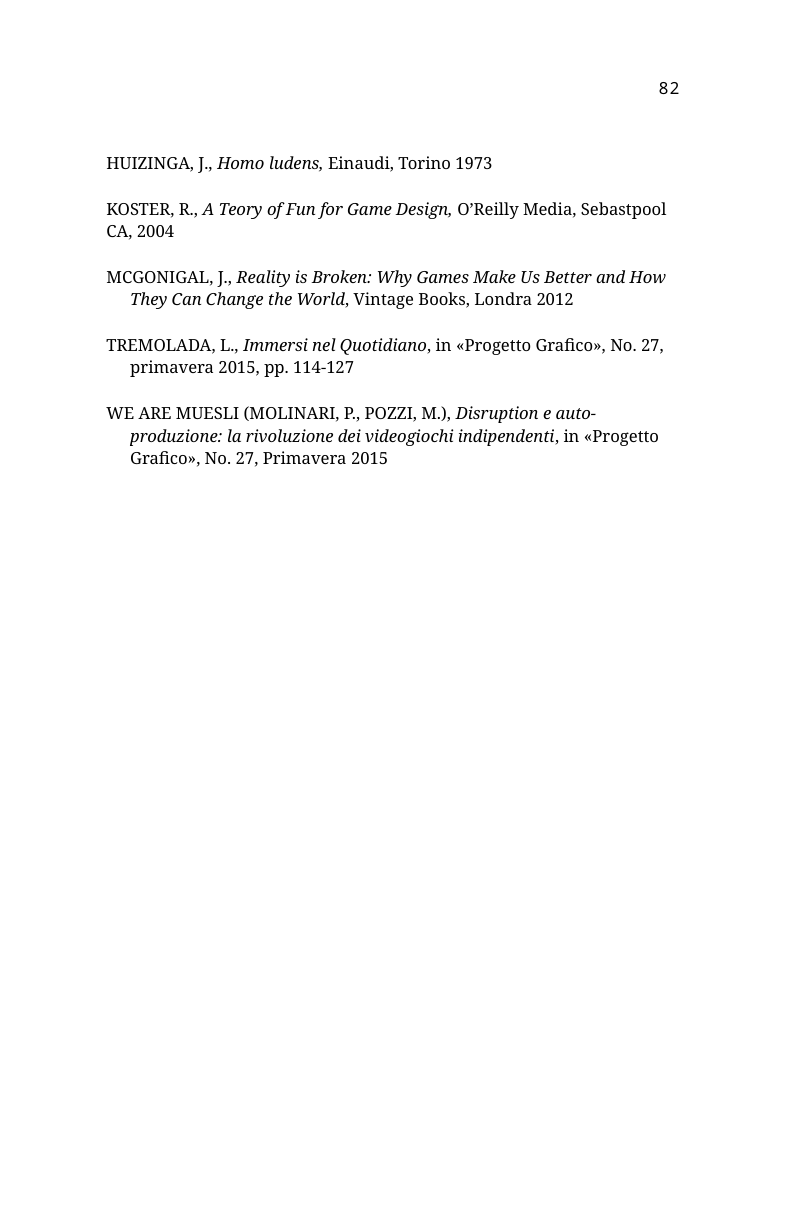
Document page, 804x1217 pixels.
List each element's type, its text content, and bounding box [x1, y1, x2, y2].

text TREMOLADA, L., Immersi nel Quotidiano, in «Progetto Grafico», No. 27, primavera 2015, pp. 114-127 [106, 333, 679, 379]
text KOSTER, R., A Teory of Fun for Game Design, O’Reilly Media, Sebastpool CA, 2004 [106, 197, 679, 242]
text HUIZINGA, J., Homo ludens, Einaudi, Torino 1973 [106, 152, 679, 174]
text MCGONIGAL, J., Reality is Broken: Why Games Make Us Better and How They Can Change the World, Vintage Books, Londra 2012 [106, 265, 679, 311]
text WE ARE MUESLI (MOLINARI, P., POZZI, M.), Disruption e auto-produzione: la rivoluzione dei videogiochi indipendenti, in «Progetto Grafico», No. 27, Primavera 2015 [106, 401, 679, 469]
